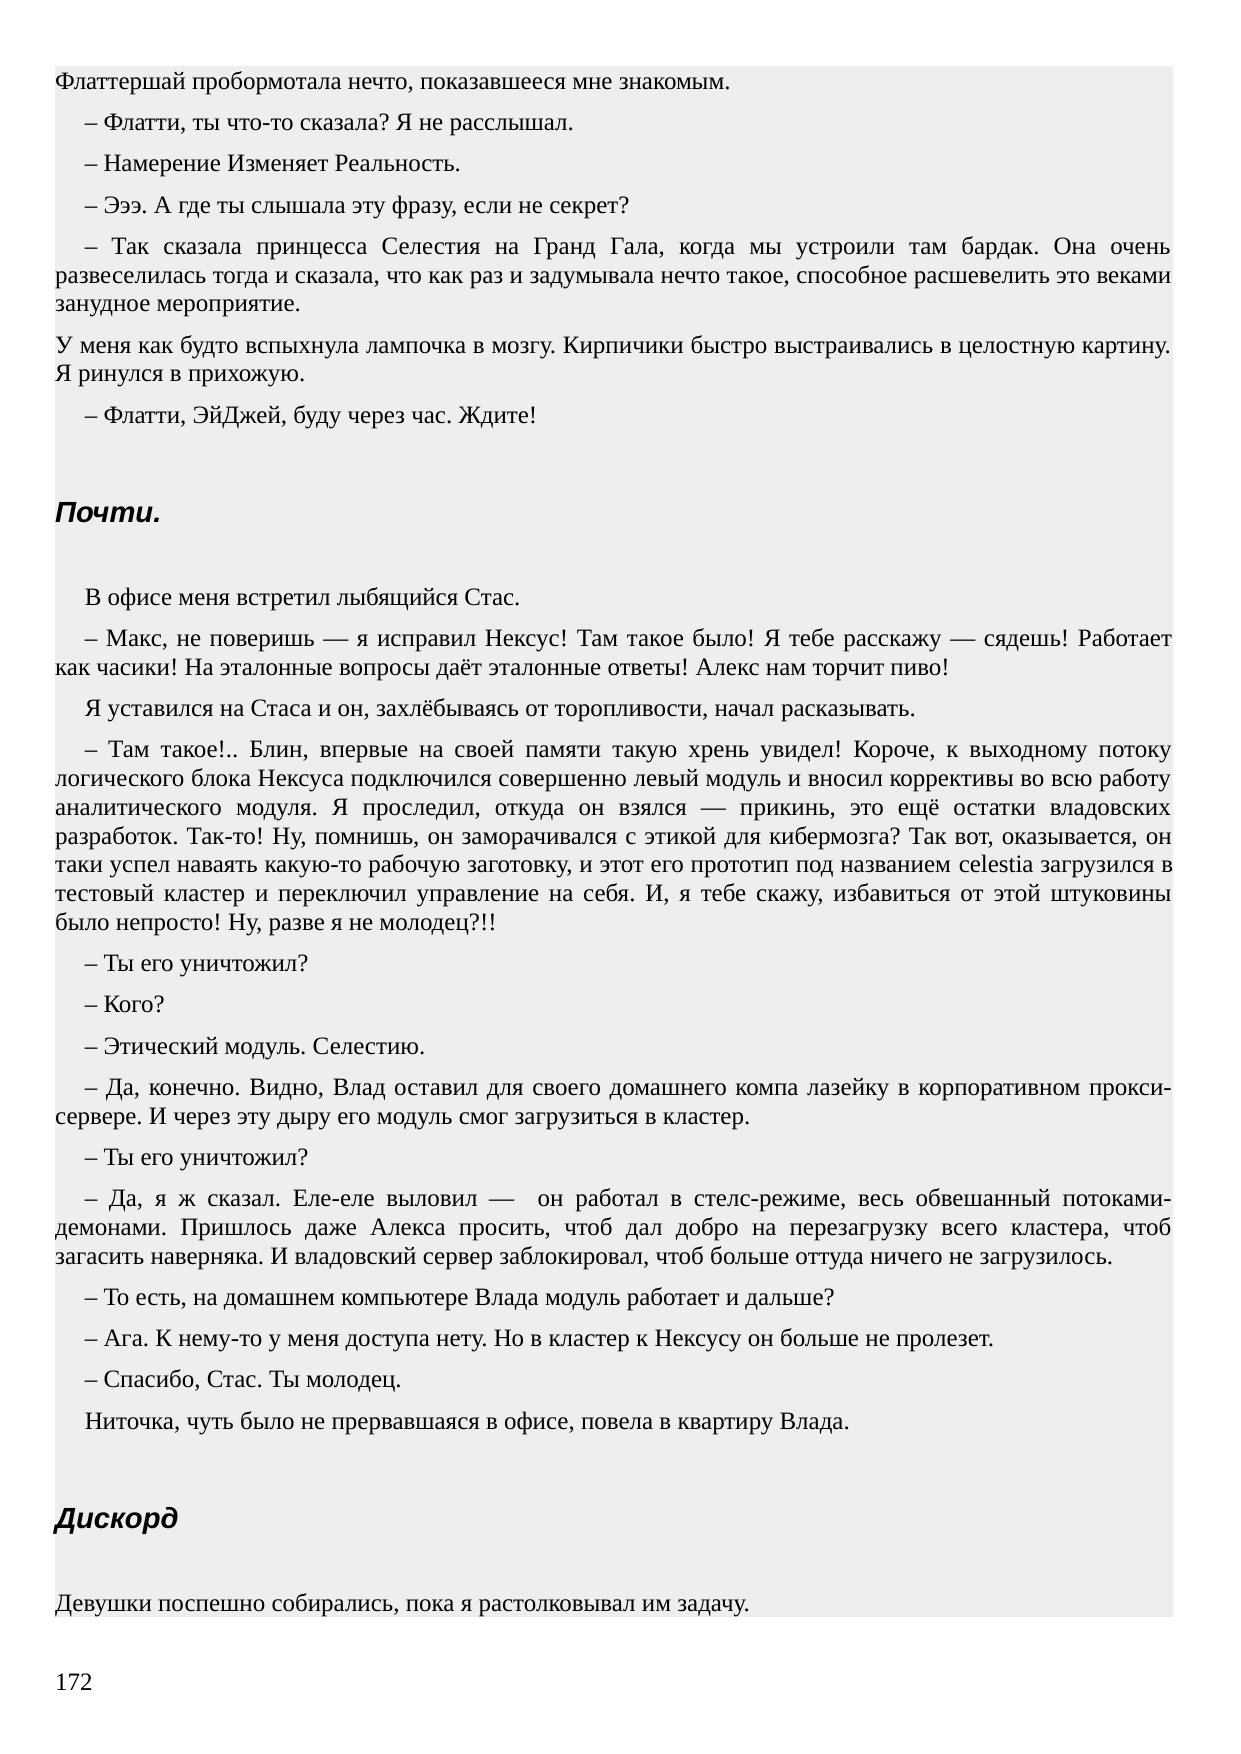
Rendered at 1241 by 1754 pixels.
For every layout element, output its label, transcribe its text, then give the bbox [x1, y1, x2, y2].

subtitle Почти. [55, 495, 1173, 528]
text – Намерение Изменяет Реальность. [55, 148, 1173, 177]
text – Макс, не поверишь — я исправил Нексус! Там такое было! Я тебе расскажу — сядешь! Работает как часики! На эталонные вопросы даёт эталонные ответы! Алекс нам торчит пиво! [55, 623, 1173, 681]
text В офисе меня встретил лыбящийся Стас. [55, 582, 1173, 611]
text – Флатти, ЭйДжей, буду через час. Ждите! [55, 400, 1173, 428]
list Флаттершай пробормотала нечто, показавшееся мне знакомым. [55, 66, 1173, 95]
text – Ты его уничтожил? [55, 1142, 1173, 1171]
text Ниточка, чуть было не прервавшаяся в офисе, повела в квартиру Влада. [55, 1406, 1173, 1434]
list У меня как будто вспыхнула лампочка в мозгу. Кирпичики быстро выстраивались в целостную картину. Я ринулся в прихожую. [55, 330, 1173, 387]
text – Ты его уничтожил? [55, 948, 1173, 977]
text – Ага. К нему-то у меня доступа нету. Но в кластер к Нексусу он больше не пролезет. [55, 1323, 1173, 1352]
text – Да, конечно. Видно, Влад оставил для своего домашнего компа лазейку в корпоративном прокси-сервере. И через эту дыру его модуль смог загрузиться в кластер. [55, 1072, 1173, 1129]
text – Кого? [55, 989, 1173, 1018]
text – Этический модуль. Селестию. [55, 1031, 1173, 1059]
text – Эээ. А где ты слышала эту фразу, если не секрет? [55, 190, 1173, 218]
text – То есть, на домашнем компьютере Влада модуль работает и дальше? [55, 1282, 1173, 1311]
text – Флатти, ты что-то сказала? Я не расслышал. [55, 107, 1173, 136]
text – Да, я ж сказал. Еле-еле выловил — он работал в стелс-режиме, весь обвешанный потоками-демонами. Пришлось даже Алекса просить, чтоб дал добро на перезагрузку всего кластера, чтоб загасить наверняка. И владовский сервер заблокировал, чтоб больше оттуда ничего не загрузилось. [55, 1183, 1173, 1269]
subtitle Дискорд [55, 1501, 1173, 1534]
text – Спасибо, Стас. Ты молодец. [55, 1364, 1173, 1393]
text – Так сказала принцесса Селестия на Гранд Гала, когда мы устроили там бардак. Она очень развеселилась тогда и сказала, что как раз и задумывала нечто такое, способное расшевелить это веками занудное мероприятие. [55, 231, 1173, 317]
text Я уставился на Стаса и он, захлёбываясь от торопливости, начал расказывать. [55, 693, 1173, 722]
text Девушки поспешно собирались, пока я растолковывал им задачу. [55, 1588, 1173, 1617]
text – Там такое!.. Блин, впервые на своей памяти такую хрень увидел! Короче, к выходному потоку логического блока Нексуса подключился совершенно левый модуль и вносил коррективы во всю работу аналитического модуля. Я проследил, откуда он взялся — прикинь, это ещё остатки владовских разработок. Так-то! Ну, помнишь, он заморачивался с этикой для кибермозга? Так вот, оказывается, он таки успел наваять какую-то рабочую заготовку, и этот его прототип под названием celestia загрузился в тестовый кластер и переключил управление на себя. И, я тебе скажу, избавиться от этой штуковины было непросто! Ну, разве я не молодец?!! [55, 734, 1173, 936]
